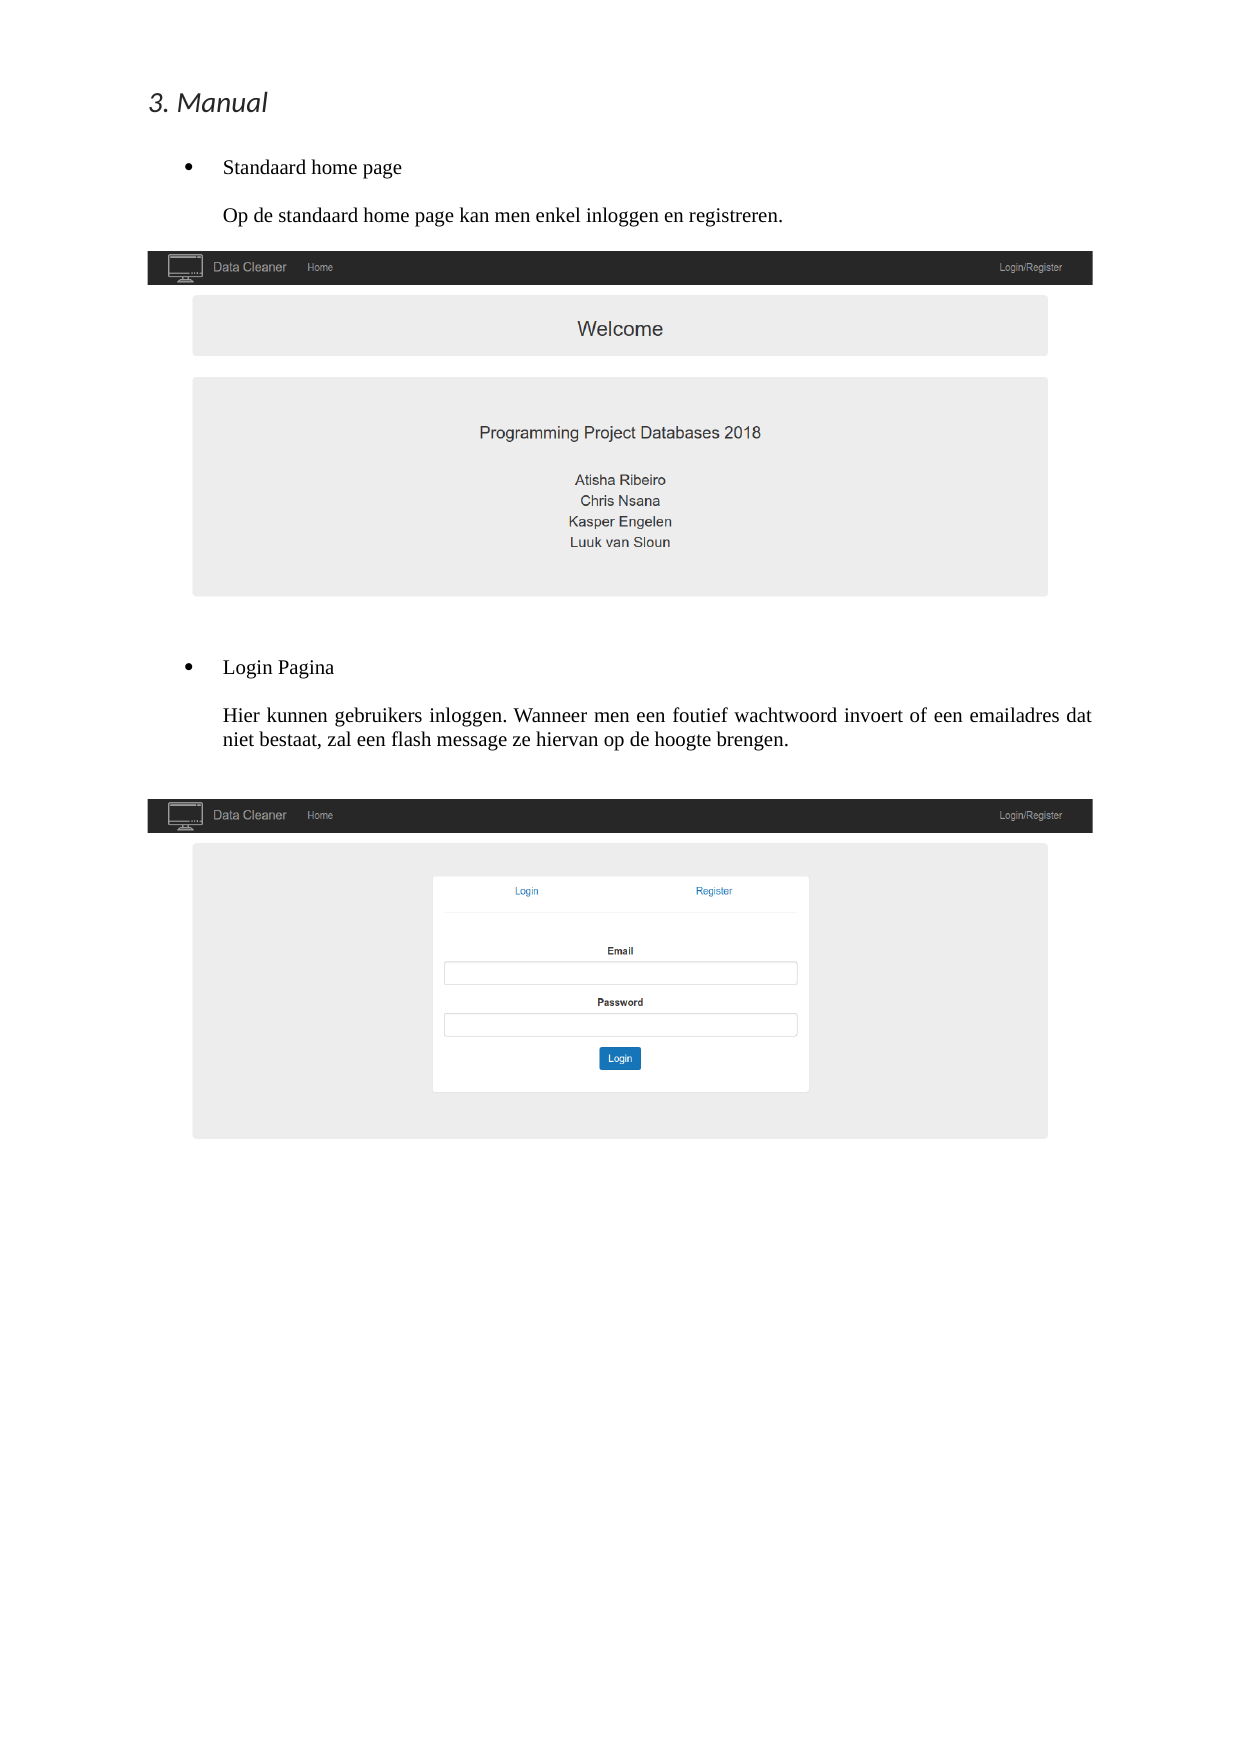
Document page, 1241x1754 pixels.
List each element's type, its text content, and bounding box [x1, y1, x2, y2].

picture [147, 251, 1093, 631]
text Hier kunnen gebruikers inloggen. Wanneer men een foutief wachtwoord invoert of een emailadres dat niet bestaat, zal een flash message ze hiervan op de hoogte brengen. [223, 703, 1093, 751]
picture [147, 799, 1093, 1178]
text Op de standaard home page kan men enkel inloggen en registreren. [223, 203, 1093, 227]
subtitle 3. Manual [148, 84, 1093, 120]
list Standaard home page [185, 155, 1093, 179]
list Login Pagina [185, 655, 1093, 679]
